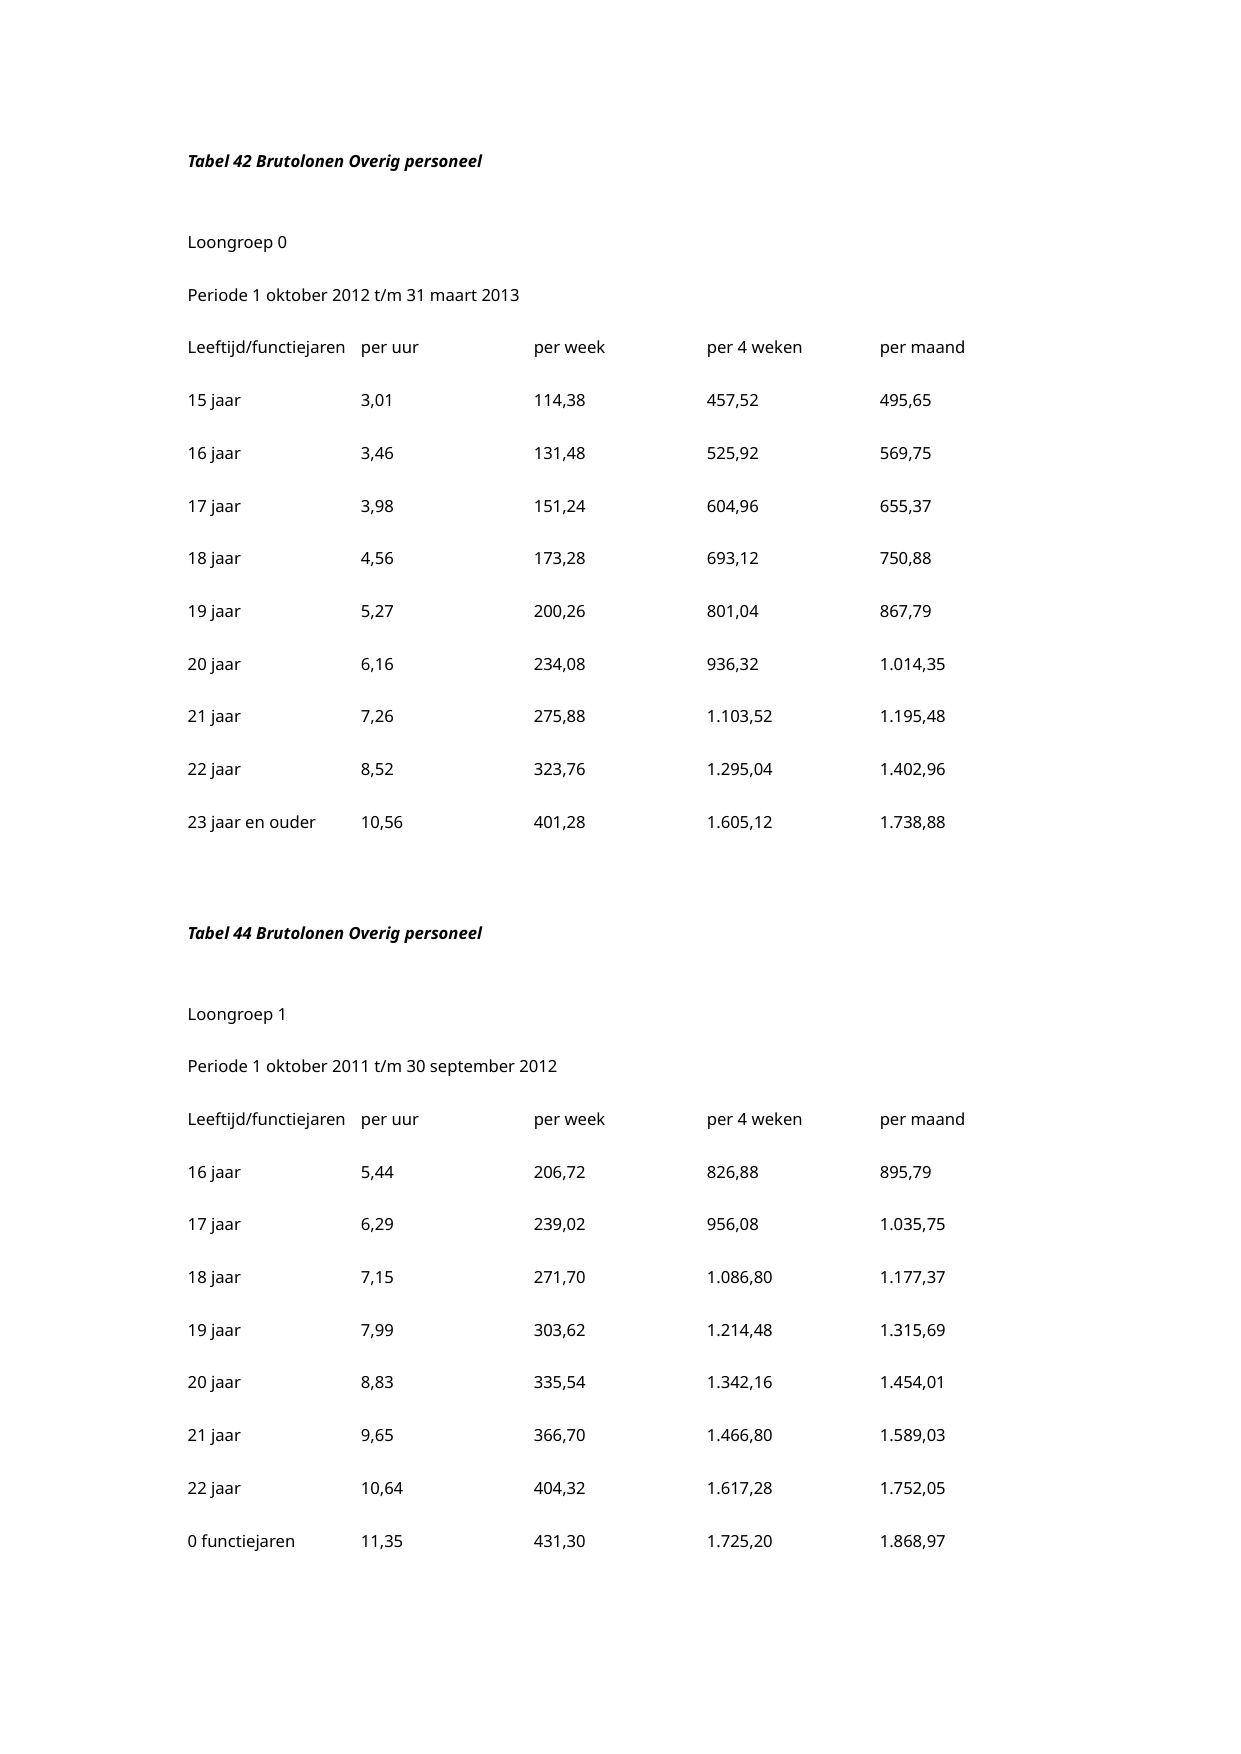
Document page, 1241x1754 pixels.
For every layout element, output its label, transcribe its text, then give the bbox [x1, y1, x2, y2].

table_cell 1.014,35 [880, 652, 1053, 705]
table_cell 1.454,01 [880, 1371, 1053, 1424]
table_cell 6,29 [361, 1213, 533, 1266]
table_cell 22 jaar [188, 1477, 361, 1529]
table_cell 234,08 [534, 652, 707, 705]
table_cell per maand [880, 336, 1053, 389]
table_cell 0 functiejaren [188, 1529, 361, 1582]
table_cell 10,64 [361, 1477, 533, 1529]
text Tabel 44 Brutolonen Overig personeel [187, 922, 1053, 944]
table_cell 5,27 [361, 600, 533, 652]
table_cell 8,83 [361, 1371, 533, 1424]
table_cell 131,48 [534, 441, 707, 494]
table_cell 956,08 [707, 1213, 879, 1266]
table_cell 16 jaar [188, 1160, 361, 1213]
table_cell 19 jaar [188, 1319, 361, 1371]
table_cell 801,04 [707, 600, 879, 652]
table_cell 10,56 [361, 810, 533, 863]
table_cell 604,96 [707, 494, 879, 547]
table_cell Leeftijd/functiejaren [188, 1108, 361, 1160]
table_cell 17 jaar [188, 494, 361, 547]
table_cell 7,99 [361, 1319, 533, 1371]
table_header Loongroep 1 Periode 1 oktober 2011 t/m 30 september 2012 [188, 1002, 1053, 1108]
table_cell 275,88 [534, 705, 707, 758]
table_cell 1.195,48 [880, 705, 1053, 758]
table_cell 366,70 [534, 1424, 707, 1477]
table_cell 1.589,03 [880, 1424, 1053, 1477]
table_cell 323,76 [534, 758, 707, 810]
table_cell 19 jaar [188, 600, 361, 652]
table_header Loongroep 0 Periode 1 oktober 2012 t/m 31 maart 2013 [188, 231, 1053, 336]
table_cell per week [534, 1108, 707, 1160]
table_cell 1.605,12 [707, 810, 879, 863]
table_cell 11,35 [361, 1529, 533, 1582]
table_cell 8,52 [361, 758, 533, 810]
table_cell 895,79 [880, 1160, 1053, 1213]
table_cell 20 jaar [188, 1371, 361, 1424]
table_cell per uur [361, 1108, 533, 1160]
table_cell 404,32 [534, 1477, 707, 1529]
table_cell per week [534, 336, 707, 389]
table_cell 1.617,28 [707, 1477, 879, 1529]
table_cell 15 jaar [188, 389, 361, 441]
table_cell 1.402,96 [880, 758, 1053, 810]
table_cell per 4 weken [707, 336, 879, 389]
table_cell 9,65 [361, 1424, 533, 1477]
table_cell 1.214,48 [707, 1319, 879, 1371]
table_cell 1.738,88 [880, 810, 1053, 863]
table_cell 1.315,69 [880, 1319, 1053, 1371]
table_cell 3,46 [361, 441, 533, 494]
table_cell 1.177,37 [880, 1266, 1053, 1318]
table_cell 750,88 [880, 547, 1053, 599]
table_cell 525,92 [707, 441, 879, 494]
table_cell 22 jaar [188, 758, 361, 810]
table_cell 495,65 [880, 389, 1053, 441]
table_cell 21 jaar [188, 1424, 361, 1477]
table_cell 936,32 [707, 652, 879, 705]
table_cell 1.295,04 [707, 758, 879, 810]
table_cell 6,16 [361, 652, 533, 705]
table_cell 114,38 [534, 389, 707, 441]
table_cell 335,54 [534, 1371, 707, 1424]
table_cell 457,52 [707, 389, 879, 441]
text Tabel 42 Brutolonen Overig personeel [187, 150, 1053, 173]
table_cell 431,30 [534, 1529, 707, 1582]
table_cell 7,26 [361, 705, 533, 758]
table_cell 151,24 [534, 494, 707, 547]
table_cell 16 jaar [188, 441, 361, 494]
table_cell 1.086,80 [707, 1266, 879, 1318]
table_cell per 4 weken [707, 1108, 879, 1160]
table_cell 569,75 [880, 441, 1053, 494]
table_cell 826,88 [707, 1160, 879, 1213]
table_cell 1.466,80 [707, 1424, 879, 1477]
table_cell 3,01 [361, 389, 533, 441]
table_cell 1.868,97 [880, 1529, 1053, 1582]
table_cell 1.035,75 [880, 1213, 1053, 1266]
table_cell 239,02 [534, 1213, 707, 1266]
table_cell per maand [880, 1108, 1053, 1160]
table_cell 655,37 [880, 494, 1053, 547]
table_cell Leeftijd/functiejaren [188, 336, 361, 389]
table_cell 4,56 [361, 547, 533, 599]
table_cell 5,44 [361, 1160, 533, 1213]
table_cell 21 jaar [188, 705, 361, 758]
table_cell 173,28 [534, 547, 707, 599]
table_cell 17 jaar [188, 1213, 361, 1266]
table_cell 1.752,05 [880, 1477, 1053, 1529]
table_cell 206,72 [534, 1160, 707, 1213]
table_cell per uur [361, 336, 533, 389]
table_cell 3,98 [361, 494, 533, 547]
table_cell 7,15 [361, 1266, 533, 1318]
table_cell 200,26 [534, 600, 707, 652]
table_cell 271,70 [534, 1266, 707, 1318]
table_cell 867,79 [880, 600, 1053, 652]
table_cell 693,12 [707, 547, 879, 599]
table_cell 1.725,20 [707, 1529, 879, 1582]
table_cell 401,28 [534, 810, 707, 863]
table_cell 18 jaar [188, 1266, 361, 1318]
table_cell 303,62 [534, 1319, 707, 1371]
table_cell 1.342,16 [707, 1371, 879, 1424]
table_cell 20 jaar [188, 652, 361, 705]
table_cell 18 jaar [188, 547, 361, 599]
table_cell 1.103,52 [707, 705, 879, 758]
table_cell 23 jaar en ouder [188, 810, 361, 863]
